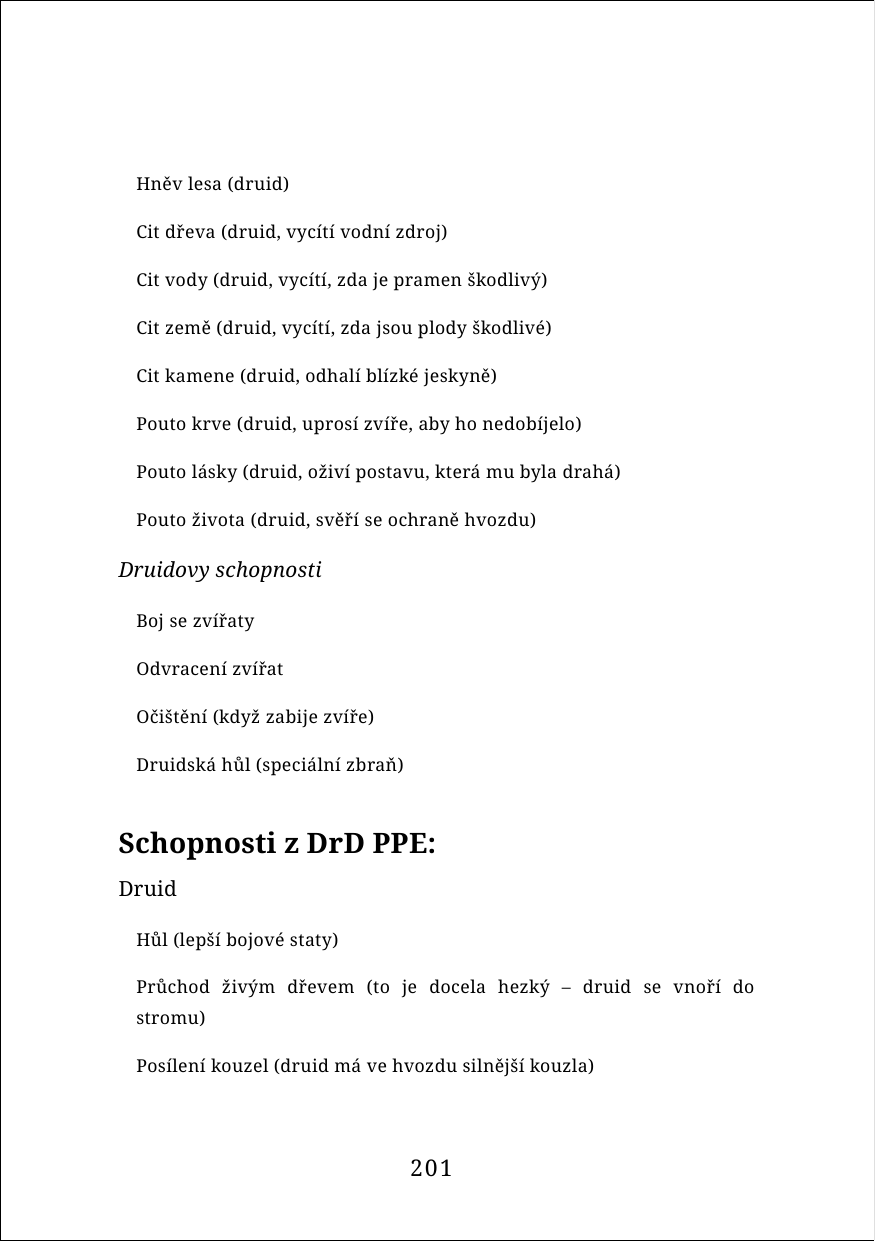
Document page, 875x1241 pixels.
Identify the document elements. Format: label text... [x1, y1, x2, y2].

subtitle Schopnosti z DrD PPE: [118, 824, 756, 862]
text Hůl (lepší bojové staty) [136, 927, 756, 951]
text Průchod živým dřevem (to je docela hezký – druid se vnoří do stromu) [136, 975, 756, 1029]
text Očištění (když zabije zvíře) [136, 704, 756, 728]
text Pouto krve (druid, uprosí zvíře, aby ho nedobíjelo) [136, 411, 756, 436]
text Posílení kouzel (druid má ve hvozdu silnější kouzla) [136, 1053, 756, 1077]
text Odvracení zvířat [136, 656, 756, 680]
text Cit vody (druid, vycítí, zda je pramen škodlivý) [136, 268, 756, 292]
text Druidovy schopnosti [118, 555, 756, 583]
text Cit kamene (druid, odhalí blízké jeskyně) [136, 363, 756, 388]
text Hněv lesa (druid) [136, 172, 756, 196]
text Cit země (druid, vycítí, zda jsou plody škodlivé) [136, 316, 756, 340]
text Pouto života (druid, svěří se ochraně hvozdu) [136, 507, 756, 531]
text Druid [118, 874, 756, 902]
text Pouto lásky (druid, oživí postavu, která mu byla drahá) [136, 459, 756, 483]
text Druidská hůl (speciální zbraň) [136, 752, 756, 776]
text Cit dřeva (druid, vycítí vodní zdroj) [136, 220, 756, 244]
text Boj se zvířaty [136, 608, 756, 632]
